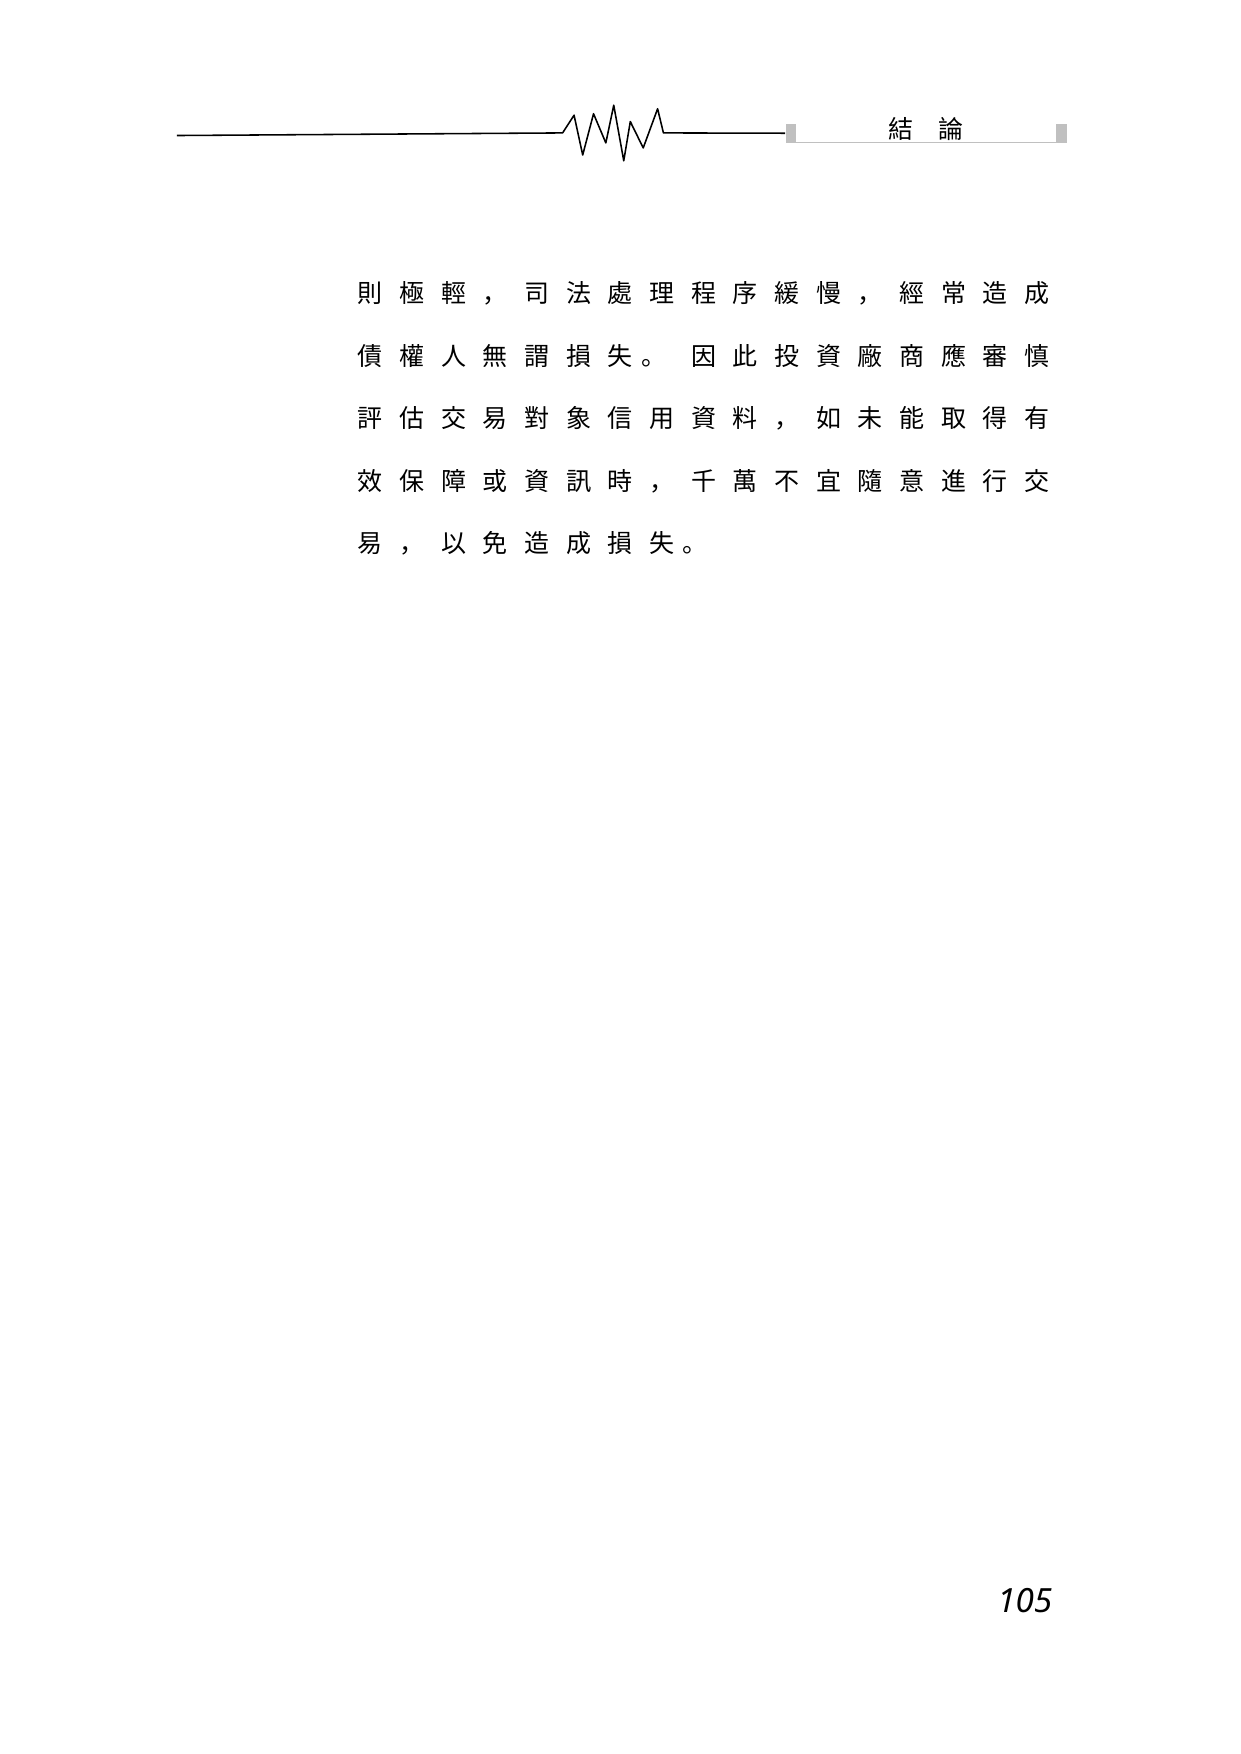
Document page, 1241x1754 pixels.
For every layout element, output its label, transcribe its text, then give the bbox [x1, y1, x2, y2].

text 則極輕，司法處理程序緩慢，經常造成債權人無謂損失。因此投資廠商應審慎評估交易對象信用資料，如未能取得有效保障或資訊時，千萬不宜隨意進行交易，以免造成損失。 [330, 250, 1058, 563]
